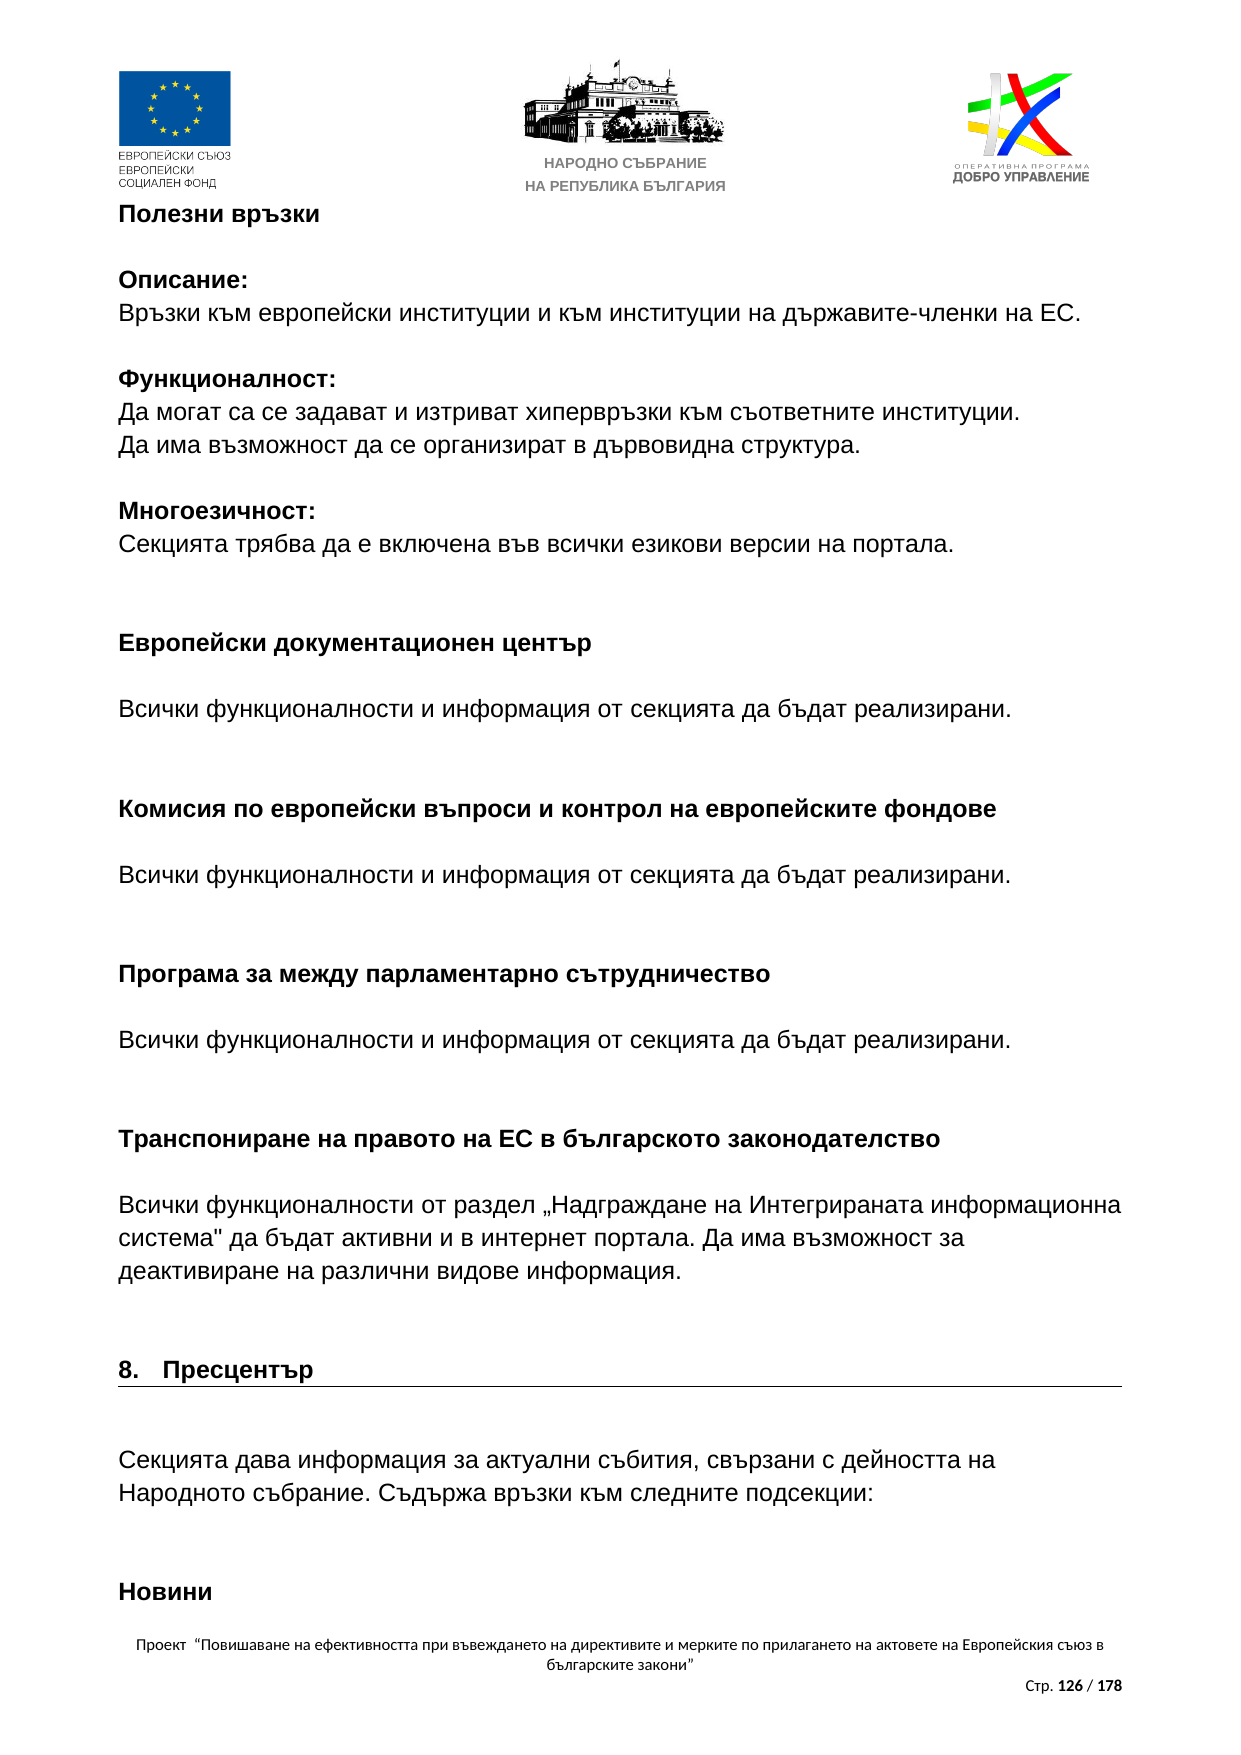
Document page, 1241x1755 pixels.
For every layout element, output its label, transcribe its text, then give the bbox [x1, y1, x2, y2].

text Функционалност: [118, 364, 1122, 393]
text Европейски документационен център [118, 628, 1122, 657]
text Да могат са се задават и изтриват хипервръзки към съответните институции. [118, 397, 1122, 426]
text Всички функционалности и информация от секцията да бъдат реализирани. [118, 1025, 1122, 1053]
list Пресцентър [118, 1355, 1122, 1386]
text Всички функционалности от раздел „Надграждане на Интегрираната информационна система" да бъдат активни и в интернет портала. Да има възможност за деактивиране на различни видове информация. [118, 1190, 1122, 1284]
text Всички функционалности и информация от секцията да бъдат реализирани. [118, 859, 1122, 888]
text Новини [118, 1577, 1122, 1606]
text Всички функционалности и информация от секцията да бъдат реализирани. [118, 694, 1122, 723]
text Многоезичност: [118, 496, 1122, 525]
text Описание: [118, 265, 1122, 294]
text Връзки към европейски институции и към институции на държавите-членки на ЕС. [118, 298, 1122, 327]
text Секцията трябва да е включена във всички езикови версии на портала. [118, 529, 1122, 558]
text Транспониране на правото на ЕС в българското законодателство [118, 1124, 1122, 1152]
text Комисия по европейски въпроси и контрол на европейските фондове [118, 793, 1122, 822]
text Програма за между парламентарно сътрудничество [118, 959, 1122, 987]
text Полезни връзки [118, 199, 1122, 228]
text Секцията дава информация за актуални събития, свързани с дейността на Народното събрание. Съдържа връзки към следните подсекции: [118, 1445, 1122, 1507]
text Да има възможност да се организират в дървовидна структура. [118, 430, 1122, 459]
